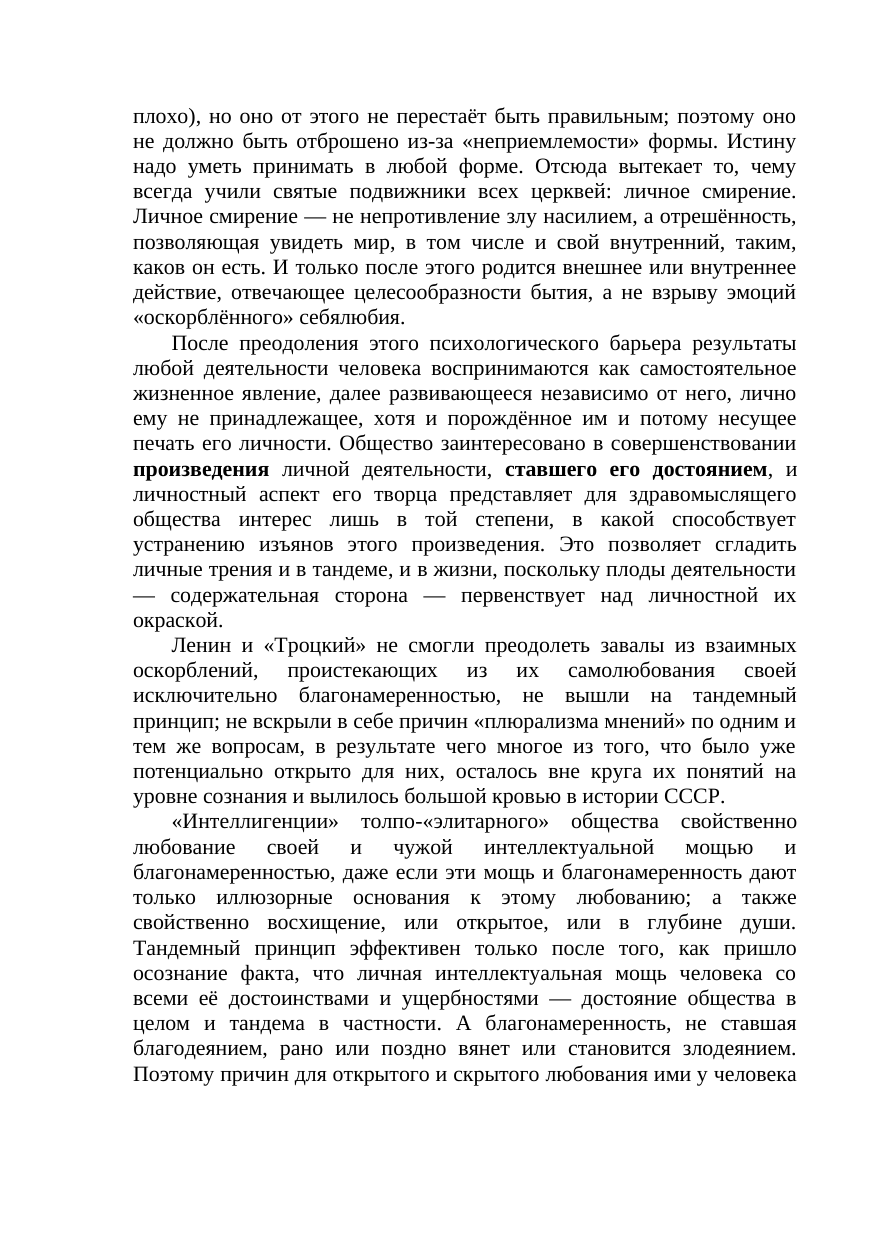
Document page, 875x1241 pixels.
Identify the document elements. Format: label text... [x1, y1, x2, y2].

text «Интеллигенции» толпо‑«элитарного» общества свойственно любование своей и чужой интеллектуальной мощью и благонамеренностью, даже если эти мощь и благонамеренность дают только иллюзорные основания к этому любованию; а также свойственно восхищение, или открытое, или в глубине души. Тандемный принцип эффективен только после того, как пришло осознание факта, что личная интеллектуальная мощь человека со всеми её достоинствами и ущербностями — достояние общества в целом и тандема в частности. А благонамеренность, не ставшая благодеянием, рано или поздно вянет или становится злодеянием. Поэтому причин для открытого и скрытого любования ими у человека [133, 808, 797, 1086]
text После преодоления этого психологического барьера результаты любой деятельности человека воспринимаются как самостоятельное жизненное явление, далее развивающееся независимо от него, лично ему не принадлежащее, хотя и порождённое им и потому несущее печать его личности. Общество заинтересовано в совершенствовании произведения личной деятельности, ставшего его достоянием, и личностный аспект его творца представляет для здравомыслящего общества интерес лишь в той степени, в какой способствует устранению изъянов этого произведения. Это позволяет сгладить личные трения и в тандеме, и в жизни, поскольку плоды деятельности — содержательная сторона — первенствует над личностной их окраской. [133, 329, 797, 632]
text Ленин и «Троцкий» не смогли преодолеть завалы из взаимных оскорблений, проистекающих из их самолюбования своей исключительно благонамеренностью, не вышли на тандемный принцип; не вскрыли в себе причин «плюрализма мнений» по одним и тем же вопросам, в результате чего многое из того, что было уже потенциально открыто для них, осталось вне круга их понятий на уровне сознания и вылилось большой кровью в истории СССР. [133, 632, 797, 808]
text плохо), но оно от этого не перестаёт быть правильным; поэтому оно не должно быть отброшено из-за «неприемлемости» формы. Истину надо уметь принимать в любой форме. Отсюда вытекает то, чему всегда учили святые подвижники всех церквей: личное смирение. Личное смирение — не непротивление злу насилием, а отрешённость, позволяющая увидеть мир, в том числе и свой внутренний, таким, каков он есть. И только после этого родится внешнее или внутреннее действие, отвечающее целесообразности бытия, а не взрыву эмоций «оскорблённого» себялюбия. [133, 103, 797, 329]
